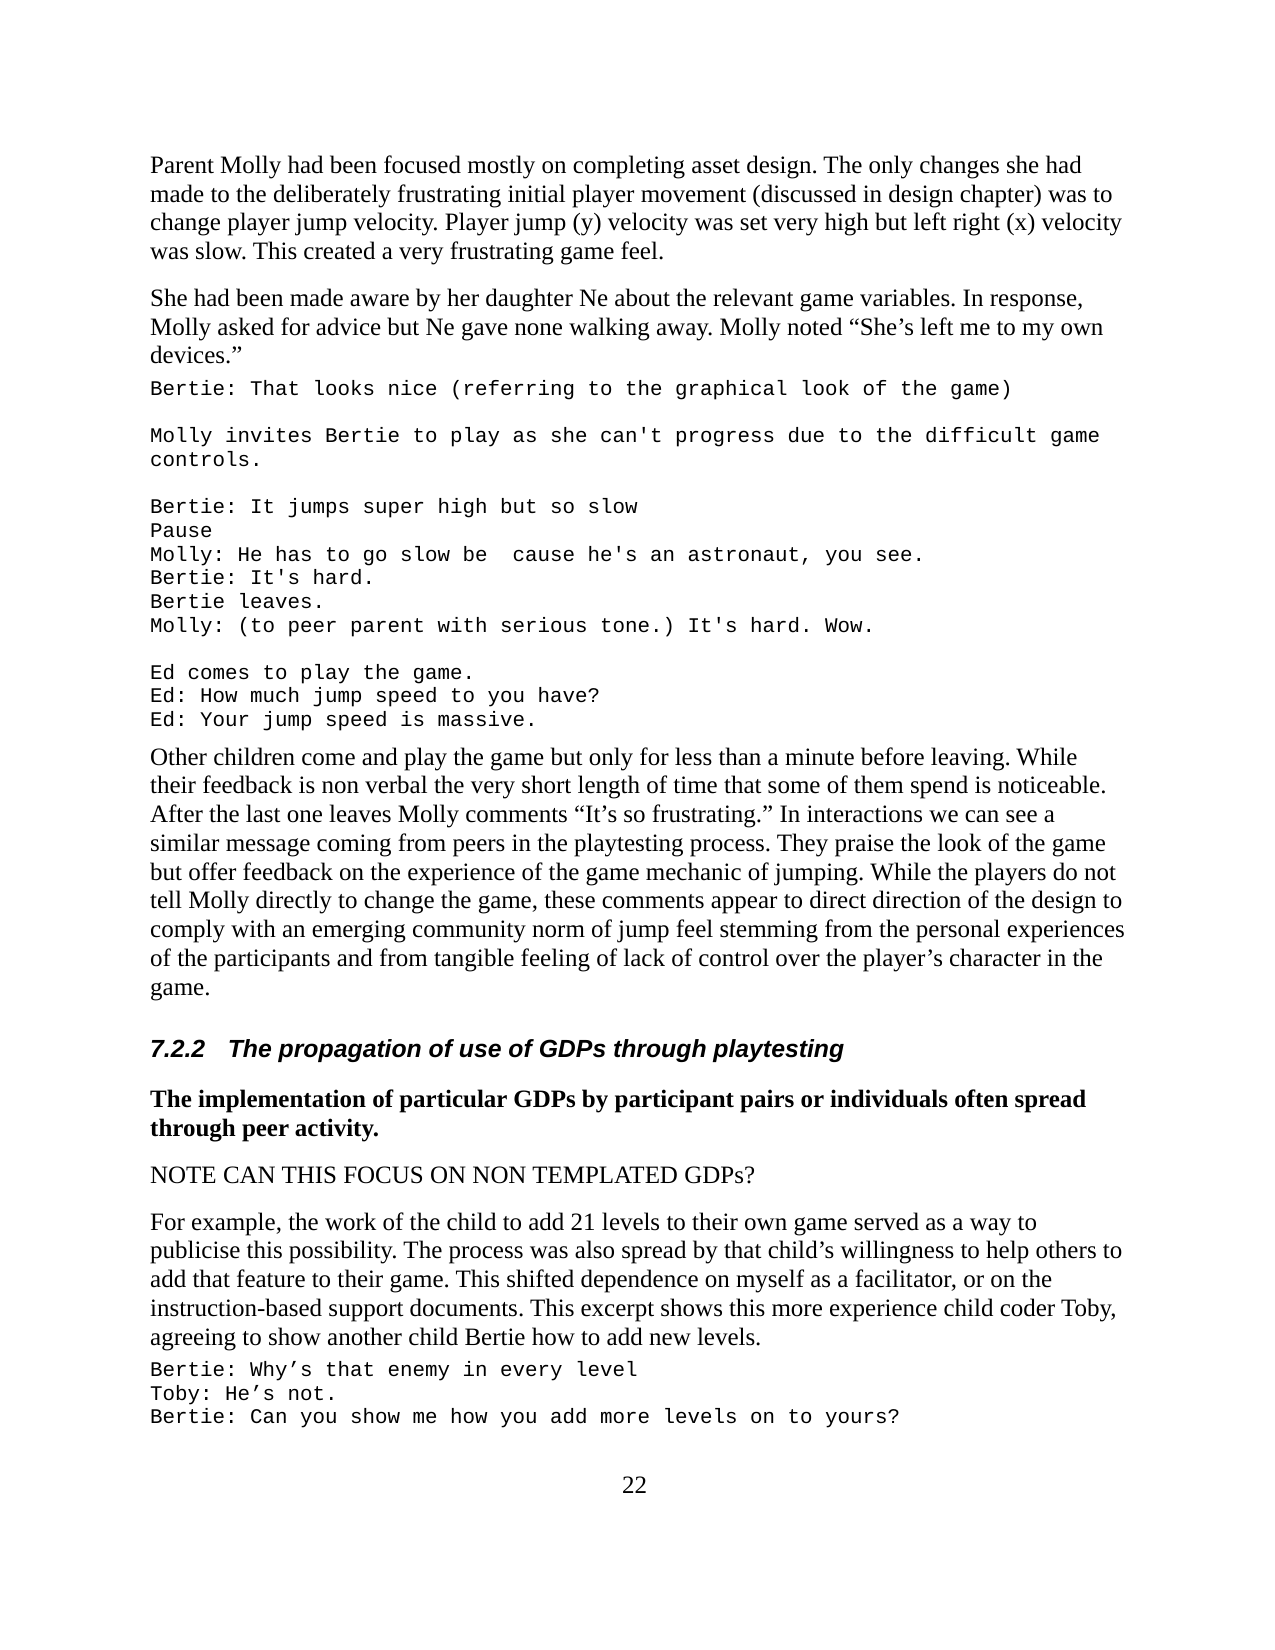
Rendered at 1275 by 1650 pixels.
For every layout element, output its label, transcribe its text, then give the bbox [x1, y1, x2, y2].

text Parent Molly had been focused mostly on completing asset design. The only changes she had made to the deliberately frustrating initial player movement (discussed in design chapter) was to change player jump velocity. Player jump (y) velocity was set very high but left right (x) velocity was slow. This created a very frustrating game feel. [150, 150, 1125, 265]
subtitle The propagation of use of GDPs through playtesting [150, 1034, 1125, 1063]
text NOTE CAN THIS FOCUS ON NON TEMPLATED GDPs? [150, 1160, 1125, 1189]
text Ed: Your jump speed is massive. [150, 709, 1125, 733]
text The implementation of particular GDPs by participant pairs or individuals often spread through peer activity. [150, 1084, 1125, 1142]
text Bertie: That looks nice (referring to the graphical look of the game) [150, 378, 1125, 402]
text Molly: He has to go slow be cause he's an astronaut, you see. [150, 544, 1125, 567]
text Toby: He’s not. [150, 1383, 1125, 1407]
text Other children come and play the game but only for less than a minute before leaving. While their feedback is non verbal the very short length of time that some of them spend is noticeable. After the last one leaves Molly comments “It’s so frustrating.” In interactions we can see a similar message coming from peers in the playtesting process. They praise the look of the game but offer feedback on the experience of the game mechanic of jumping. While the players do not tell Molly directly to change the game, these comments appear to direct direction of the design to comply with an emerging community norm of jump feel stemming from the personal experiences of the participants and from tangible feeling of lack of control over the player’s character in the game. [150, 742, 1125, 1001]
text Bertie: Why’s that enemy in every level [150, 1359, 1125, 1383]
text Ed comes to play the game. [150, 662, 1125, 686]
text Bertie: It's hard. [150, 567, 1125, 591]
text For example, the work of the child to add 21 levels to their own game served as a way to publicise this possibility. The process was also spread by that child’s willingness to help others to add that feature to their game. This shifted dependence on myself as a facilitator, or on the instruction-based support documents. This excerpt shows this more experience child coder Toby, agreeing to show another child Bertie how to add new levels. [150, 1207, 1125, 1350]
text Ed: How much jump speed to you have? [150, 686, 1125, 709]
text Molly: (to peer parent with serious tone.) It's hard. Wow. [150, 614, 1125, 638]
text Pause [150, 520, 1125, 544]
text Bertie leaves. [150, 591, 1125, 614]
text She had been made aware by her daughter Ne about the relevant game variables. In response, Molly asked for advice but Ne gave none walking away. Molly noted “She’s left me to my own devices.” [150, 283, 1125, 369]
text Molly invites Bertie to play as she can't progress due to the difficult game controls. [150, 425, 1125, 473]
text Bertie: It jumps super high but so slow [150, 496, 1125, 520]
text Bertie: Can you show me how you add more levels on to yours? [150, 1407, 1125, 1430]
